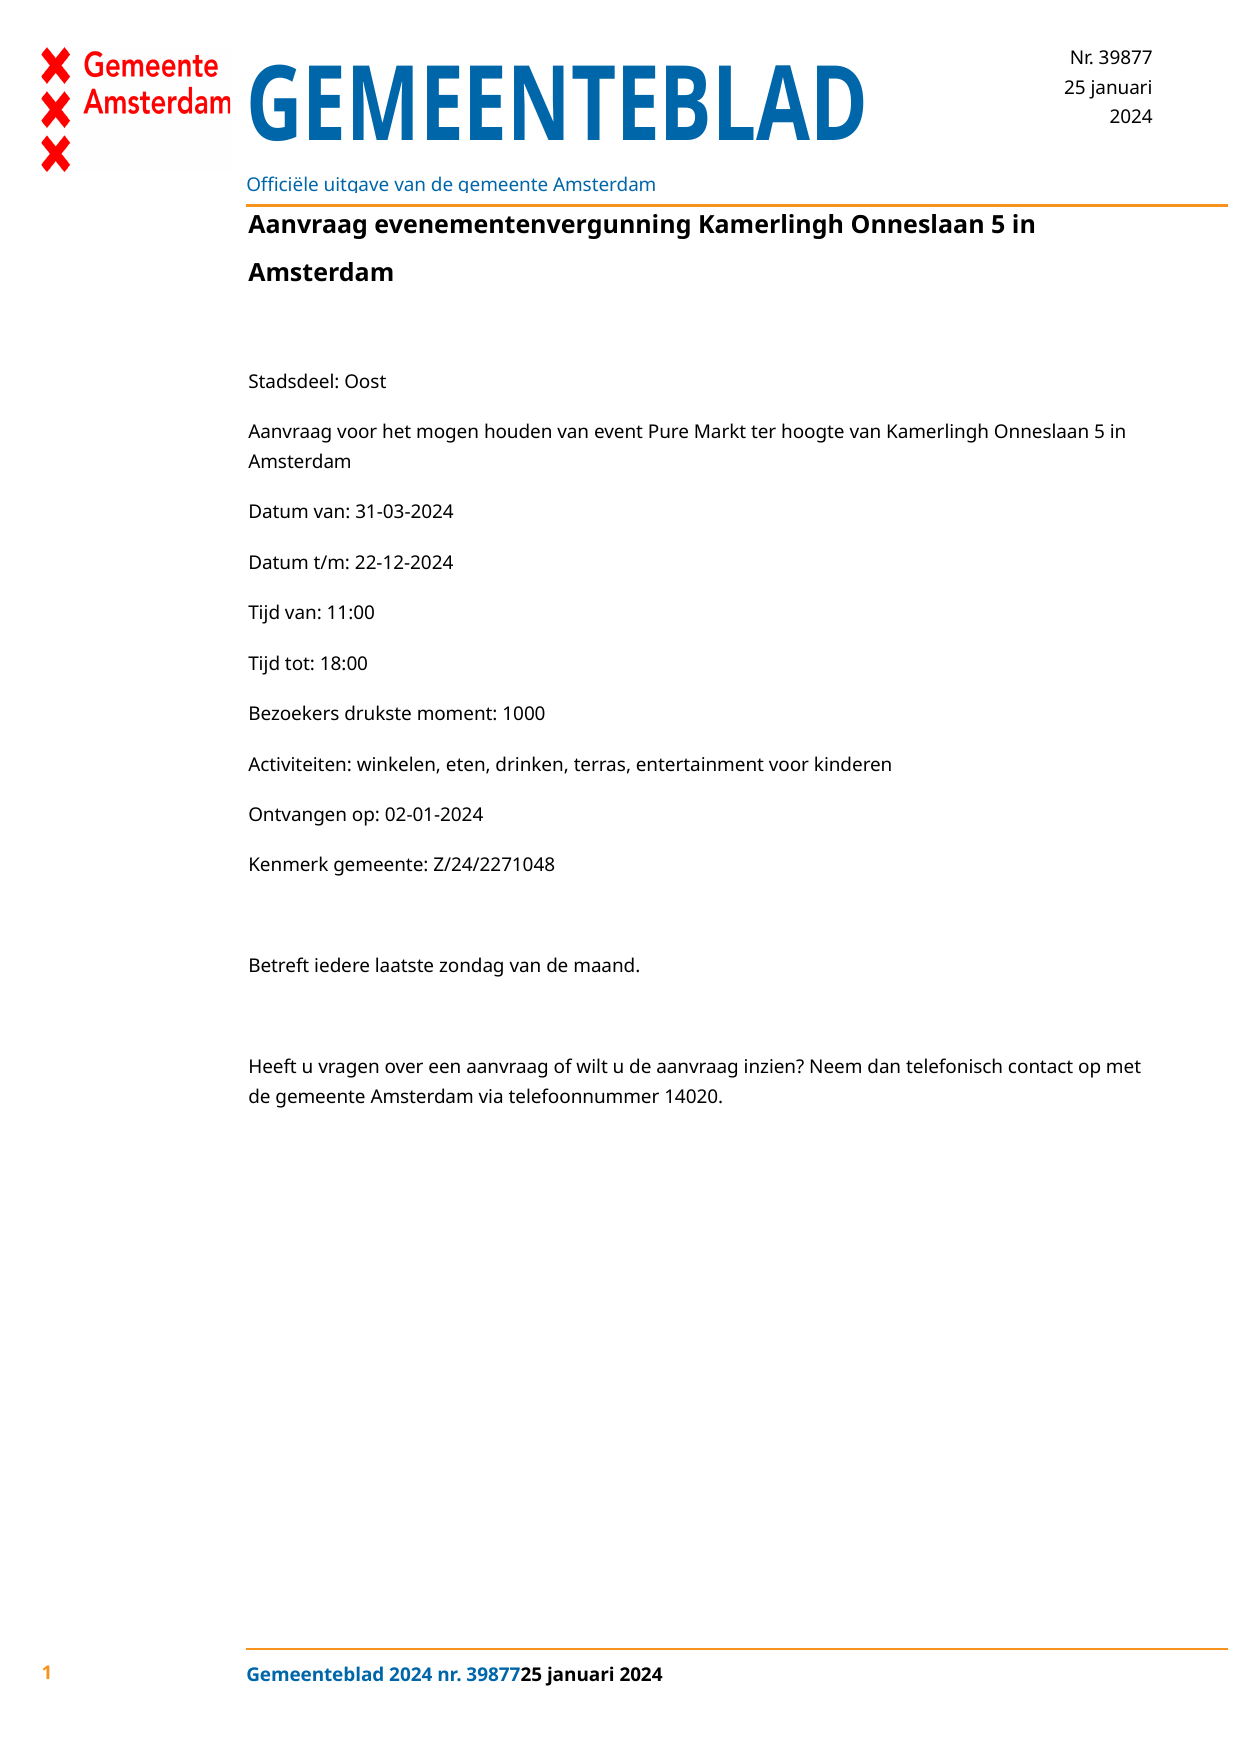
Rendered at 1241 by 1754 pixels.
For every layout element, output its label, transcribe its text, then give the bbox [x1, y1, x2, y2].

text Betreft iedere laatste zondag van de maand. [248, 952, 1152, 978]
text Aanvraag voor het mogen houden van event Pure Markt ter hoogte van Kamerlingh Onneslaan 5 in Amsterdam [248, 419, 1152, 474]
text Tijd tot: 18:00 [248, 650, 1152, 676]
text Kenmerk gemeente: Z/24/2271048 [248, 852, 1152, 877]
text Activiteiten: winkelen, eten, drinken, terras, entertainment voor kinderen [248, 751, 1152, 777]
picture [41, 47, 231, 172]
text Stadsdeel: Oost [248, 368, 1152, 394]
text Aanvraag evenementenvergunning Kamerlingh Onneslaan 5 in Amsterdam [248, 207, 1152, 288]
text Bezoekers drukste moment: 1000 [248, 700, 1152, 726]
text Datum t/m: 22-12-2024 [248, 549, 1152, 575]
text Datum van: 31-03-2024 [248, 499, 1152, 524]
text Heeft u vragen over een aanvraag of wilt u de aanvraag inzien? Neem dan telefonisch contact op met de gemeente Amsterdam via telefoonnummer 14020. [248, 1053, 1152, 1109]
text Ontvangen op: 02-01-2024 [248, 801, 1152, 827]
text Tijd van: 11:00 [248, 599, 1152, 625]
